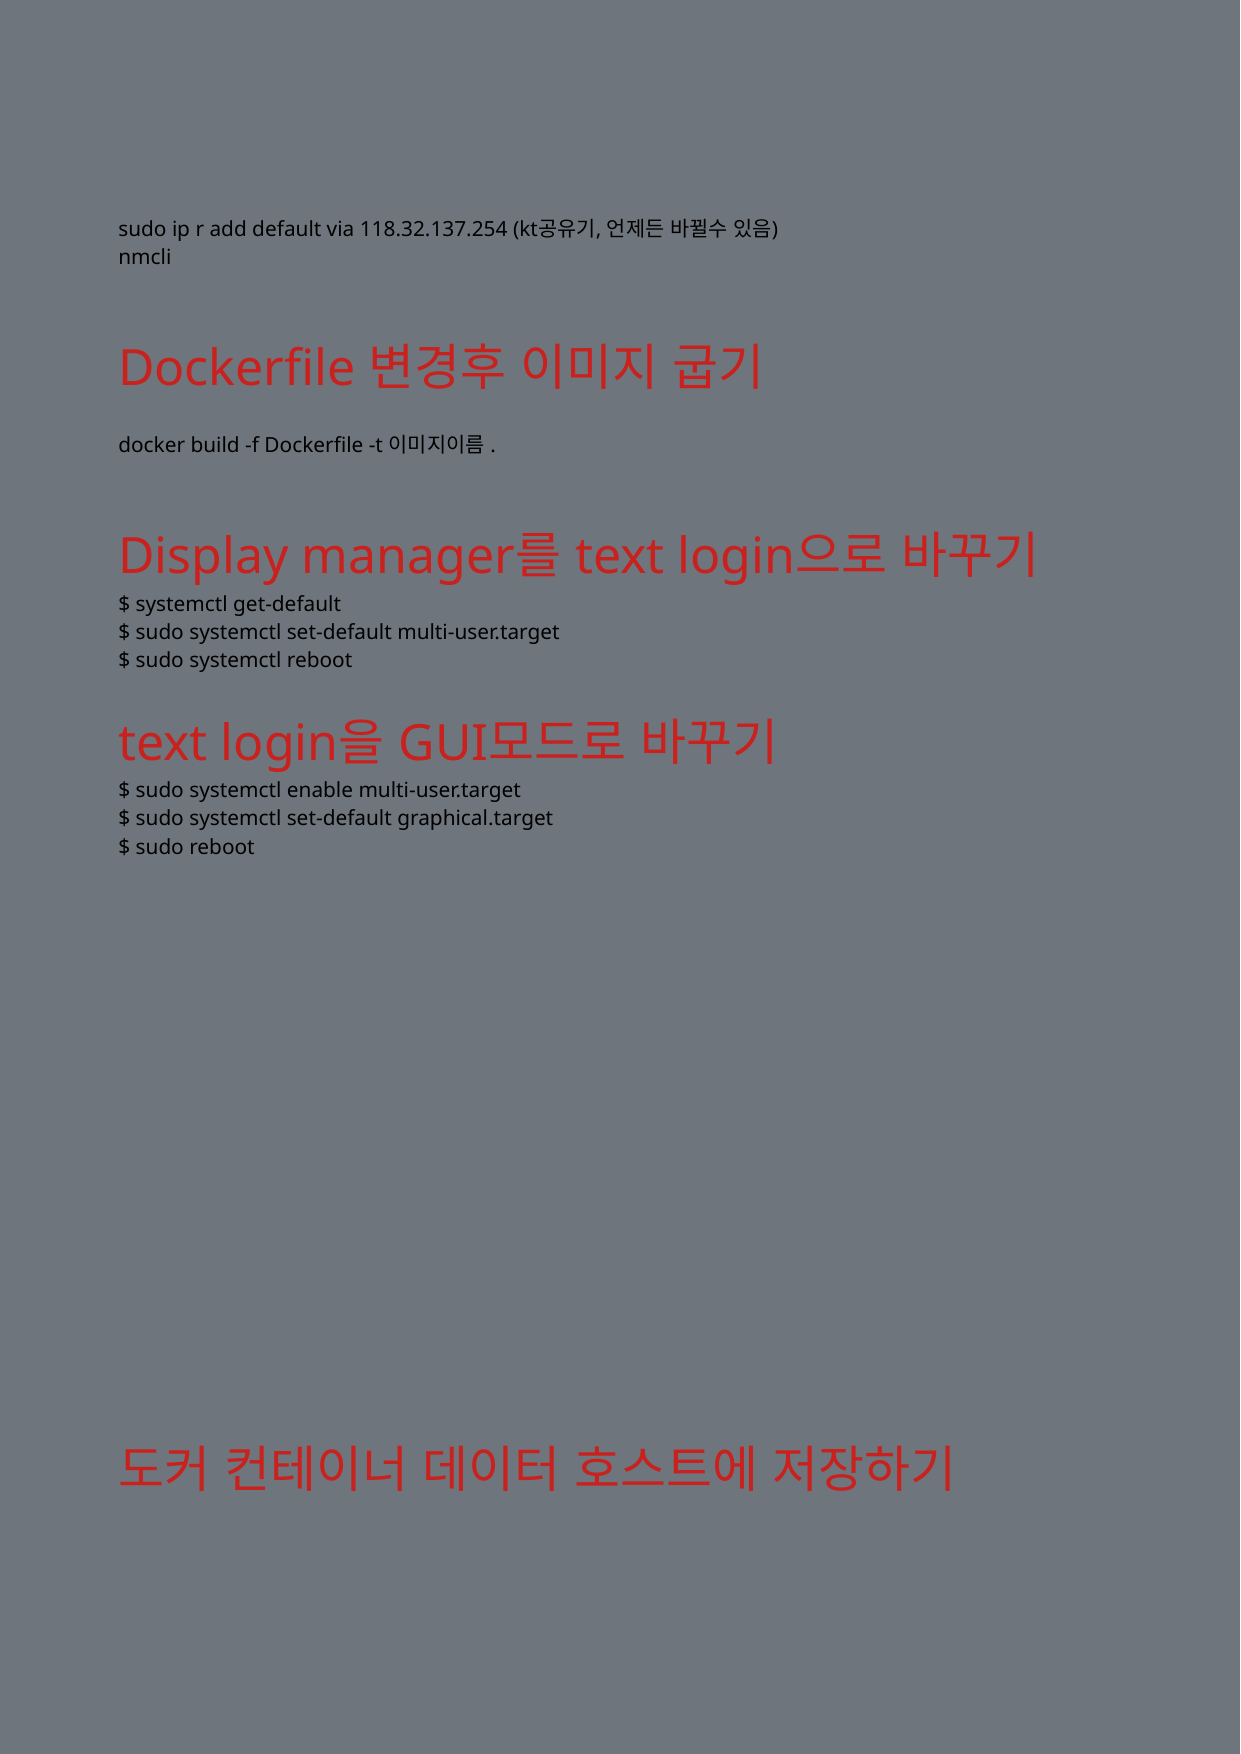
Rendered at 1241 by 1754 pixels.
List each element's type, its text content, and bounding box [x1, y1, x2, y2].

text $ sudo systemctl set-default multi-user.target [118, 617, 1122, 646]
text sudo ip r add default via 118.32.137.254 (kt공유기, 언제든 바뀔수 있음) [118, 212, 1122, 242]
text $ sudo systemctl set-default graphical.target [118, 803, 1122, 832]
text $ sudo systemctl enable multi-user.target [118, 775, 1122, 803]
text 도커 컨테이너 데이터 호스트에 저장하기 [118, 1429, 1122, 1502]
text $ sudo reboot [118, 832, 1122, 860]
text Dockerfile 변경후 이미지 굽기 [118, 328, 1122, 400]
text $ sudo systemctl reboot [118, 646, 1122, 674]
text $ systemctl get-default [118, 589, 1122, 617]
text docker build -f Dockerfile -t 이미지이름 . [118, 429, 1122, 459]
text Display manager를 text login으로 바꾸기 [118, 516, 1122, 589]
text text login을 GUI모드로 바꾸기 [118, 702, 1122, 775]
text nmcli [118, 242, 1122, 271]
